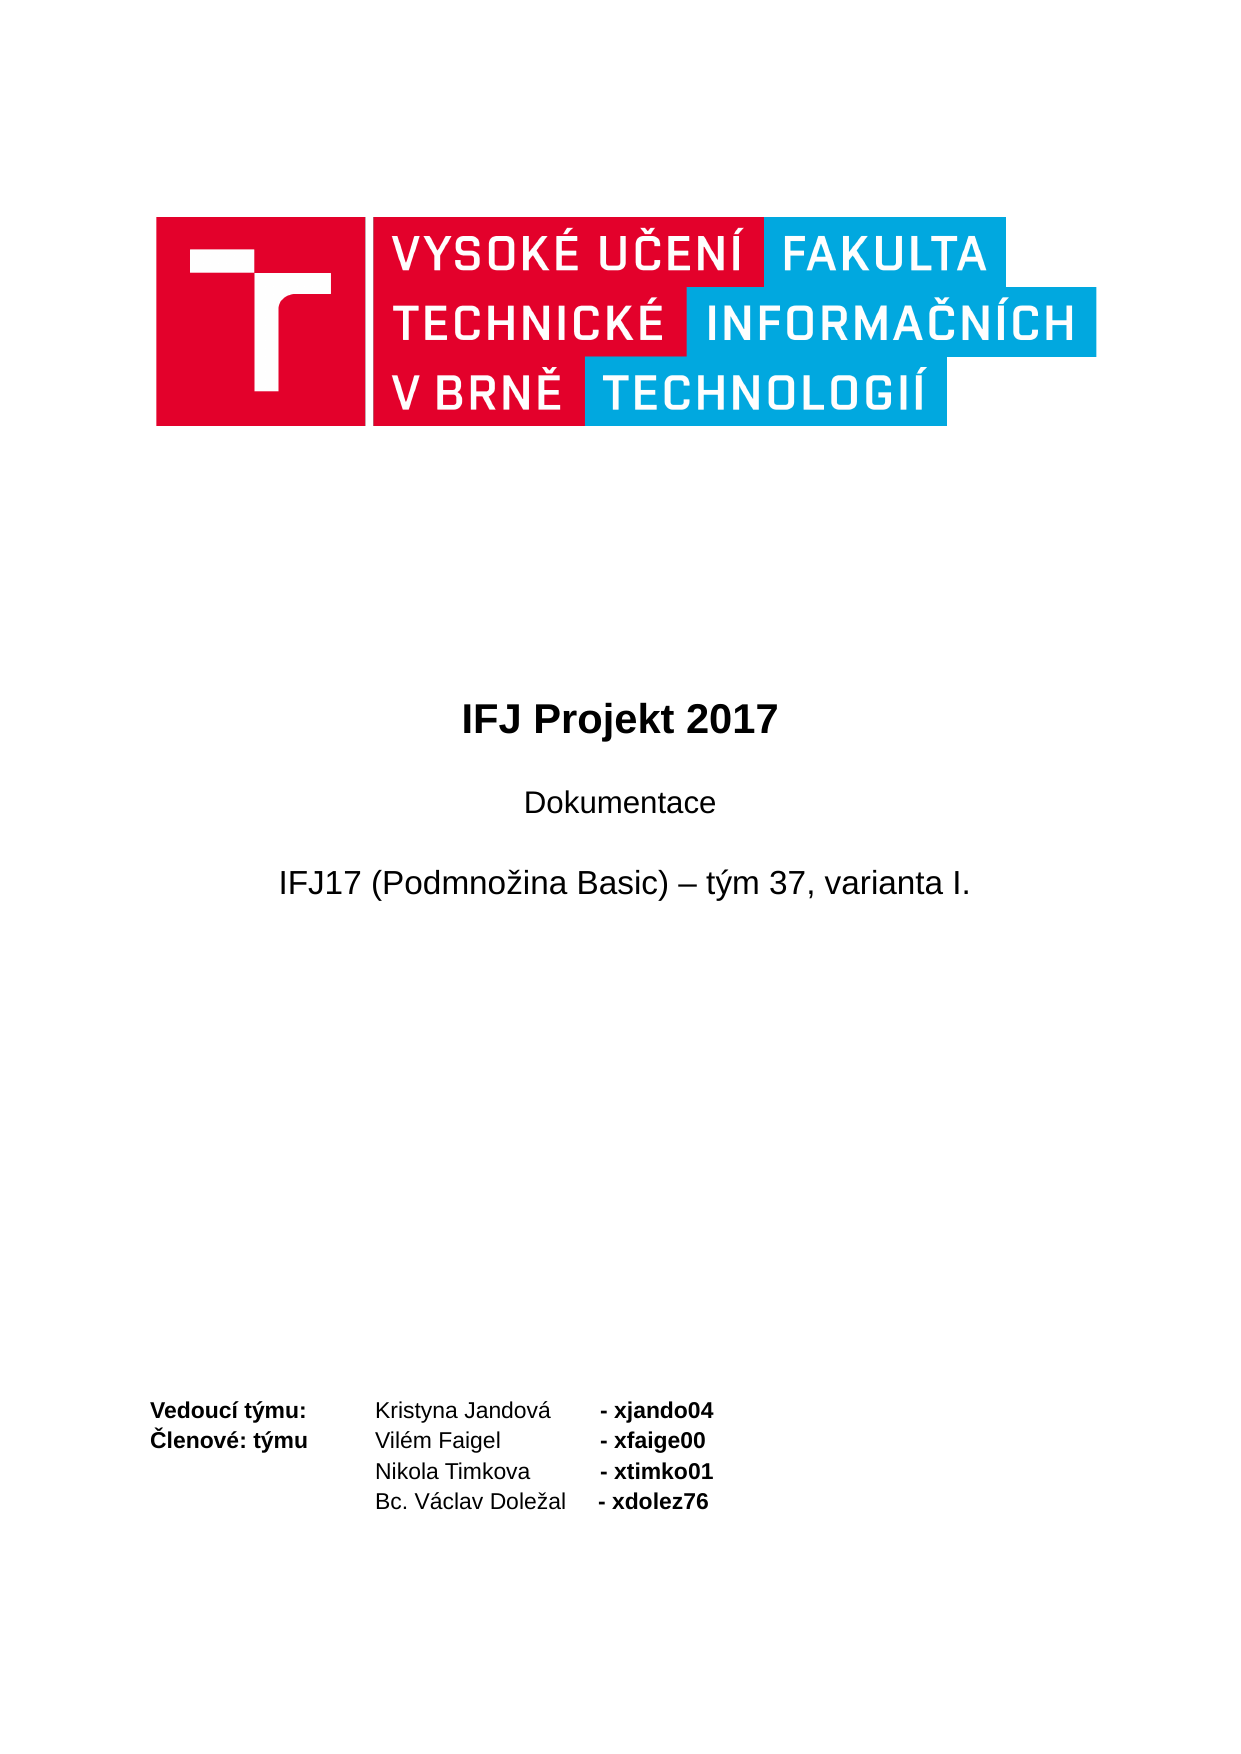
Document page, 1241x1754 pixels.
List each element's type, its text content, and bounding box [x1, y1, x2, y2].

text Nikola Timkova - xtimko01 [150, 1458, 1090, 1484]
text Bc. Václav Doležal - xdolez76 [150, 1488, 1090, 1514]
picture [1047, 306, 1071, 339]
text Členové: týmu Vilém Faigel - xfaige00 [150, 1427, 1090, 1454]
picture [999, 306, 1003, 339]
subtitle IFJ17 (Podmnožina Basic) – tým 37, varianta I. [150, 863, 1090, 901]
picture [636, 376, 656, 409]
picture [808, 237, 835, 270]
picture [725, 306, 750, 339]
text Dokumentace [150, 784, 1090, 820]
picture [948, 358, 1097, 426]
picture [963, 306, 988, 339]
picture [823, 306, 846, 339]
picture [867, 376, 890, 409]
picture [936, 298, 947, 303]
picture [895, 306, 921, 339]
picture [786, 237, 804, 270]
picture [856, 306, 886, 339]
picture [1007, 217, 1097, 286]
picture [932, 237, 957, 270]
picture [665, 376, 689, 409]
picture [769, 376, 794, 409]
picture [788, 306, 812, 339]
picture [604, 376, 628, 409]
picture [156, 217, 763, 426]
picture [832, 376, 856, 409]
text Vedoucí týmu: Kristyna Jandová - xjando04 [150, 1397, 1090, 1423]
picture [760, 306, 779, 339]
picture [699, 376, 723, 409]
picture [804, 376, 823, 409]
picture [710, 306, 714, 339]
picture [1014, 306, 1037, 339]
subtitle IFJ Projekt 2017 [150, 694, 1090, 742]
picture [734, 376, 758, 409]
picture [901, 376, 906, 409]
picture [912, 237, 931, 270]
picture [916, 376, 921, 409]
picture [844, 237, 868, 270]
picture [877, 237, 901, 270]
picture [958, 237, 985, 270]
picture [930, 306, 953, 339]
